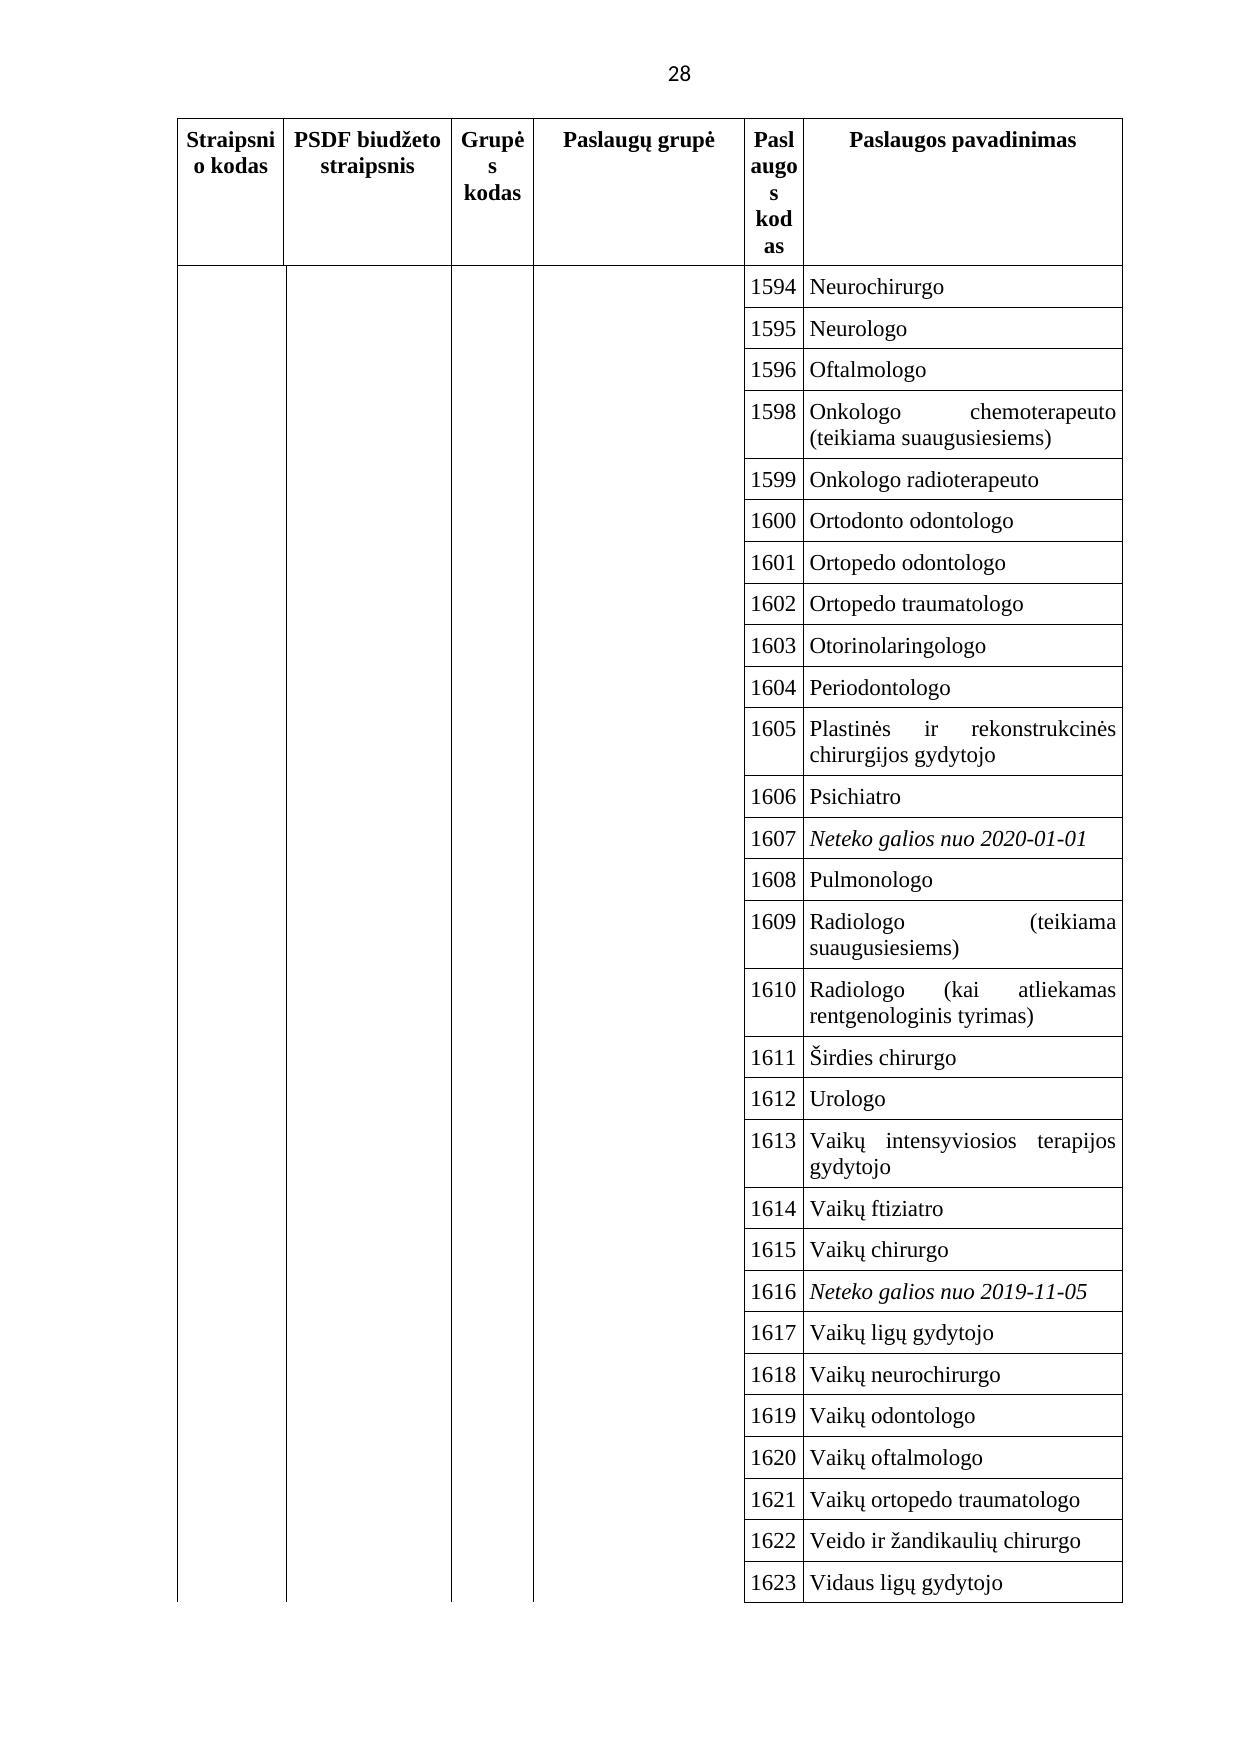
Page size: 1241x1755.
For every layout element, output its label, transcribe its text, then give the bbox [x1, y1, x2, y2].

table_cell [534, 707, 744, 775]
table_cell [287, 900, 451, 968]
table_cell [452, 1228, 533, 1270]
table_cell [178, 1561, 286, 1602]
table_cell [452, 1187, 533, 1228]
table_cell Ortopedo odontologo [804, 542, 1122, 582]
table_cell [534, 775, 744, 817]
table_cell [534, 900, 744, 968]
table_cell [178, 1228, 286, 1270]
table_cell [178, 1478, 286, 1519]
table_cell 1594 [745, 266, 803, 307]
table_cell [178, 666, 286, 707]
table_cell 1617 [745, 1312, 803, 1353]
table_cell 1602 [745, 584, 803, 624]
table_cell [178, 541, 286, 582]
table_cell [534, 499, 744, 541]
table_cell [534, 666, 744, 707]
table_cell [534, 1436, 744, 1477]
table_cell [534, 1270, 744, 1311]
table_cell Vidaus ligų gydytojo [804, 1562, 1122, 1602]
table_cell [452, 858, 533, 900]
table_cell [287, 1478, 451, 1519]
table_cell [287, 1561, 451, 1602]
table_cell [452, 307, 533, 348]
table_cell [287, 968, 451, 1036]
table_cell Vaikų chirurgo [804, 1229, 1122, 1270]
table_cell [534, 1311, 744, 1353]
table_cell [452, 1119, 533, 1187]
table_cell [178, 1270, 286, 1311]
table_cell [534, 817, 744, 858]
table_cell [452, 1311, 533, 1353]
table_cell 1610 [745, 969, 803, 1036]
table_cell [178, 968, 286, 1036]
table_cell Vaikų intensyviosios terapijos gydytojo [804, 1120, 1122, 1187]
table_cell [178, 348, 286, 390]
table_cell Vaikų odontologo [804, 1395, 1122, 1436]
table_cell [452, 1394, 533, 1436]
table_cell [287, 707, 451, 775]
table_cell Ortopedo traumatologo [804, 584, 1122, 624]
table_cell [452, 458, 533, 499]
table_cell [287, 1311, 451, 1353]
table_cell [287, 1187, 451, 1228]
table_cell [178, 775, 286, 817]
table_cell [452, 541, 533, 582]
table_cell [534, 541, 744, 582]
table_cell [452, 583, 533, 624]
table_cell [287, 1228, 451, 1270]
table_cell [287, 1077, 451, 1119]
table_cell [287, 583, 451, 624]
table_cell [452, 624, 533, 666]
table_cell [287, 1394, 451, 1436]
table_cell [178, 307, 286, 348]
table_cell [534, 1119, 744, 1187]
table_cell [287, 390, 451, 458]
table_cell 1611 [745, 1037, 803, 1077]
table_cell [452, 968, 533, 1036]
table_cell [452, 1561, 533, 1602]
table_cell [178, 858, 286, 900]
table_cell [452, 1519, 533, 1561]
table_cell 1621 [745, 1479, 803, 1519]
table_cell [178, 499, 286, 541]
table_cell 1600 [745, 500, 803, 541]
table_cell [178, 390, 286, 458]
table_cell 1606 [745, 776, 803, 817]
table_cell Vaikų ftiziatro [804, 1188, 1122, 1228]
table_cell Periodontologo [804, 667, 1122, 707]
table_cell 1598 [745, 391, 803, 458]
table_cell 1623 [745, 1562, 803, 1602]
table_cell Otorinolaringologo [804, 625, 1122, 666]
table_cell [287, 307, 451, 348]
table_cell [452, 1478, 533, 1519]
table_cell [534, 968, 744, 1036]
table_cell [287, 1353, 451, 1394]
table_cell 1604 [745, 667, 803, 707]
table_cell [287, 1519, 451, 1561]
table_cell [287, 858, 451, 900]
table_cell [452, 817, 533, 858]
table_header Grupės kodas [452, 119, 533, 265]
table_cell [452, 390, 533, 458]
table_cell [534, 624, 744, 666]
table_cell [452, 1036, 533, 1077]
table_cell [178, 900, 286, 968]
table_cell [534, 858, 744, 900]
table_cell [178, 266, 286, 307]
table_cell Neurochirurgo [804, 266, 1122, 307]
table_cell [452, 348, 533, 390]
table_cell [534, 1561, 744, 1602]
table_cell Vaikų oftalmologo [804, 1437, 1122, 1477]
table_cell 1615 [745, 1229, 803, 1270]
table_cell [534, 390, 744, 458]
table_header Straipsnio kodas [178, 119, 283, 265]
table_cell [287, 1436, 451, 1477]
table_header PSDF biudžeto straipsnis [284, 119, 451, 265]
table_cell Onkologo chemoterapeuto (teikiama suaugusiesiems) [804, 391, 1122, 458]
table_cell [534, 307, 744, 348]
table_cell [178, 1077, 286, 1119]
table_cell Pulmonologo [804, 859, 1122, 900]
table_cell [178, 1353, 286, 1394]
table_cell Neurologo [804, 308, 1122, 348]
table_cell [452, 1077, 533, 1119]
table_cell [287, 348, 451, 390]
table_header Paslaugos pavadinimas [804, 119, 1122, 265]
table_cell 1616 [745, 1271, 803, 1311]
table_header Paslaugos kodas [745, 119, 803, 265]
table_cell 1612 [745, 1078, 803, 1119]
table_cell 1622 [745, 1520, 803, 1561]
table_cell [534, 1353, 744, 1394]
table_cell [452, 707, 533, 775]
table_cell [178, 624, 286, 666]
table_cell [178, 583, 286, 624]
table_cell Neteko galios nuo 2019-11-05 [804, 1271, 1122, 1311]
table_cell 1596 [745, 349, 803, 390]
table_cell 1603 [745, 625, 803, 666]
table_cell [452, 499, 533, 541]
table_cell [287, 1119, 451, 1187]
table_cell Radiologo (kai atliekamas rentgenologinis tyrimas) [804, 969, 1122, 1036]
table_cell [178, 458, 286, 499]
table_cell [178, 817, 286, 858]
table_cell Neteko galios nuo 2020-01-01 [804, 818, 1122, 858]
table_cell Vaikų ligų gydytojo [804, 1312, 1122, 1353]
table_cell 1608 [745, 859, 803, 900]
table_cell [534, 1036, 744, 1077]
table_cell Širdies chirurgo [804, 1037, 1122, 1077]
table_cell Ortodonto odontologo [804, 500, 1122, 541]
table_cell Onkologo radioterapeuto [804, 459, 1122, 499]
table_cell [287, 1036, 451, 1077]
table_cell [534, 266, 744, 307]
table_cell 1613 [745, 1120, 803, 1187]
table_cell Oftalmologo [804, 349, 1122, 390]
table_cell [452, 1436, 533, 1477]
table_cell [178, 1036, 286, 1077]
table_cell [287, 1270, 451, 1311]
table_cell [287, 541, 451, 582]
table_cell [452, 1270, 533, 1311]
table_cell [452, 666, 533, 707]
table_cell 1599 [745, 459, 803, 499]
table_cell [178, 1119, 286, 1187]
table_cell [178, 1519, 286, 1561]
table_cell [534, 583, 744, 624]
table_cell 1601 [745, 542, 803, 582]
table_cell 1609 [745, 901, 803, 968]
table_cell [452, 900, 533, 968]
table_cell [452, 1353, 533, 1394]
table_cell [452, 266, 533, 307]
table_cell [534, 1187, 744, 1228]
table_cell [452, 775, 533, 817]
table_cell [178, 1311, 286, 1353]
table_cell Vaikų neurochirurgo [804, 1354, 1122, 1394]
table_cell Radiologo (teikiama suaugusiesiems) [804, 901, 1122, 968]
table_cell [534, 1394, 744, 1436]
table_cell 1618 [745, 1354, 803, 1394]
table_cell [534, 348, 744, 390]
table_cell [287, 817, 451, 858]
table_cell [287, 499, 451, 541]
table_cell [534, 458, 744, 499]
table_cell [178, 1436, 286, 1477]
table_cell 1614 [745, 1188, 803, 1228]
table_cell 1595 [745, 308, 803, 348]
table_cell Psichiatro [804, 776, 1122, 817]
table_cell Vaikų ortopedo traumatologo [804, 1479, 1122, 1519]
table_header Paslaugų grupė [534, 119, 744, 265]
table_cell Veido ir žandikaulių chirurgo [804, 1520, 1122, 1561]
table_cell Plastinės ir rekonstrukcinės chirurgijos gydytojo [804, 708, 1122, 775]
table_cell [178, 1187, 286, 1228]
table_cell 1619 [745, 1395, 803, 1436]
table_cell 1607 [745, 818, 803, 858]
table_cell [178, 1394, 286, 1436]
table_cell [534, 1228, 744, 1270]
table_cell 1620 [745, 1437, 803, 1477]
table_cell [287, 624, 451, 666]
table_cell [287, 666, 451, 707]
table_cell [178, 707, 286, 775]
table_cell [287, 266, 451, 307]
table_cell [287, 775, 451, 817]
table_cell Urologo [804, 1078, 1122, 1119]
table_cell [534, 1519, 744, 1561]
table_cell [534, 1478, 744, 1519]
table_cell 1605 [745, 708, 803, 775]
table_cell [287, 458, 451, 499]
table_cell [534, 1077, 744, 1119]
